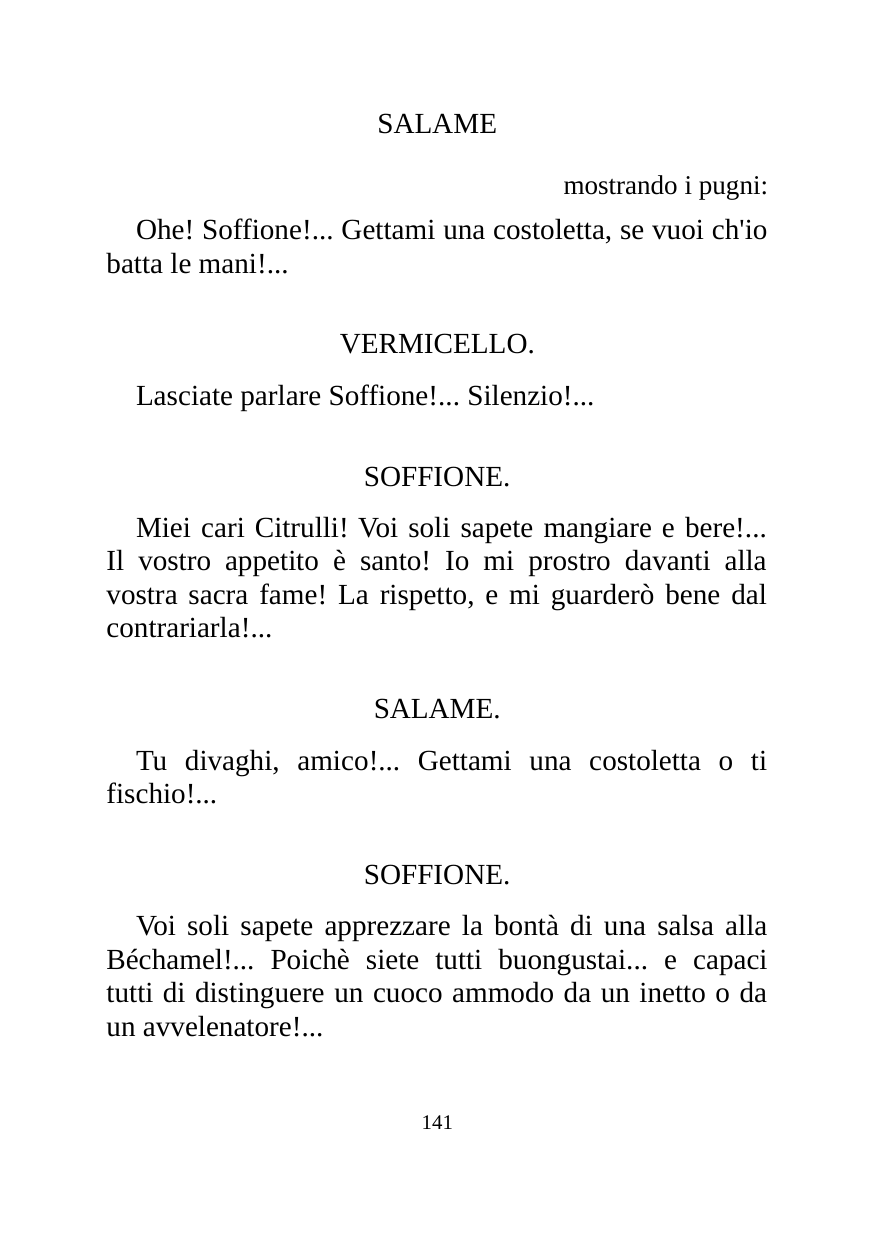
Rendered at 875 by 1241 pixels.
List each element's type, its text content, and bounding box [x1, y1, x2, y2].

text SALAME [106, 106, 768, 140]
text SOFFIONE. [106, 857, 768, 891]
text Tu divaghi, amico!... Gettami una costoletta o ti fischio!... [106, 743, 768, 810]
text SALAME. [106, 691, 768, 725]
text VERMICELLO. [106, 327, 768, 360]
text SOFFIONE. [106, 459, 768, 492]
text mostrando i pugni: [402, 169, 768, 200]
text Miei cari Citrulli! Voi soli sapete mangiare e bere!... Il vostro appetito è santo! Io mi prostro davanti alla vostra sacra fame! La rispetto, e mi guarderò bene dal contrariarla!... [106, 510, 768, 644]
text Lasciate parlare Soffione!... Silenzio!... [106, 378, 768, 411]
text Ohe! Soffione!... Gettami una costoletta, se vuoi ch'io batta le mani!... [106, 212, 768, 279]
text Voi soli sapete apprezzare la bontà di una salsa alla Béchamel!... Poichè siete tutti buongustai... e capaci tutti di distinguere un cuoco ammodo da un inetto o da un avvelenatore!... [106, 908, 768, 1042]
